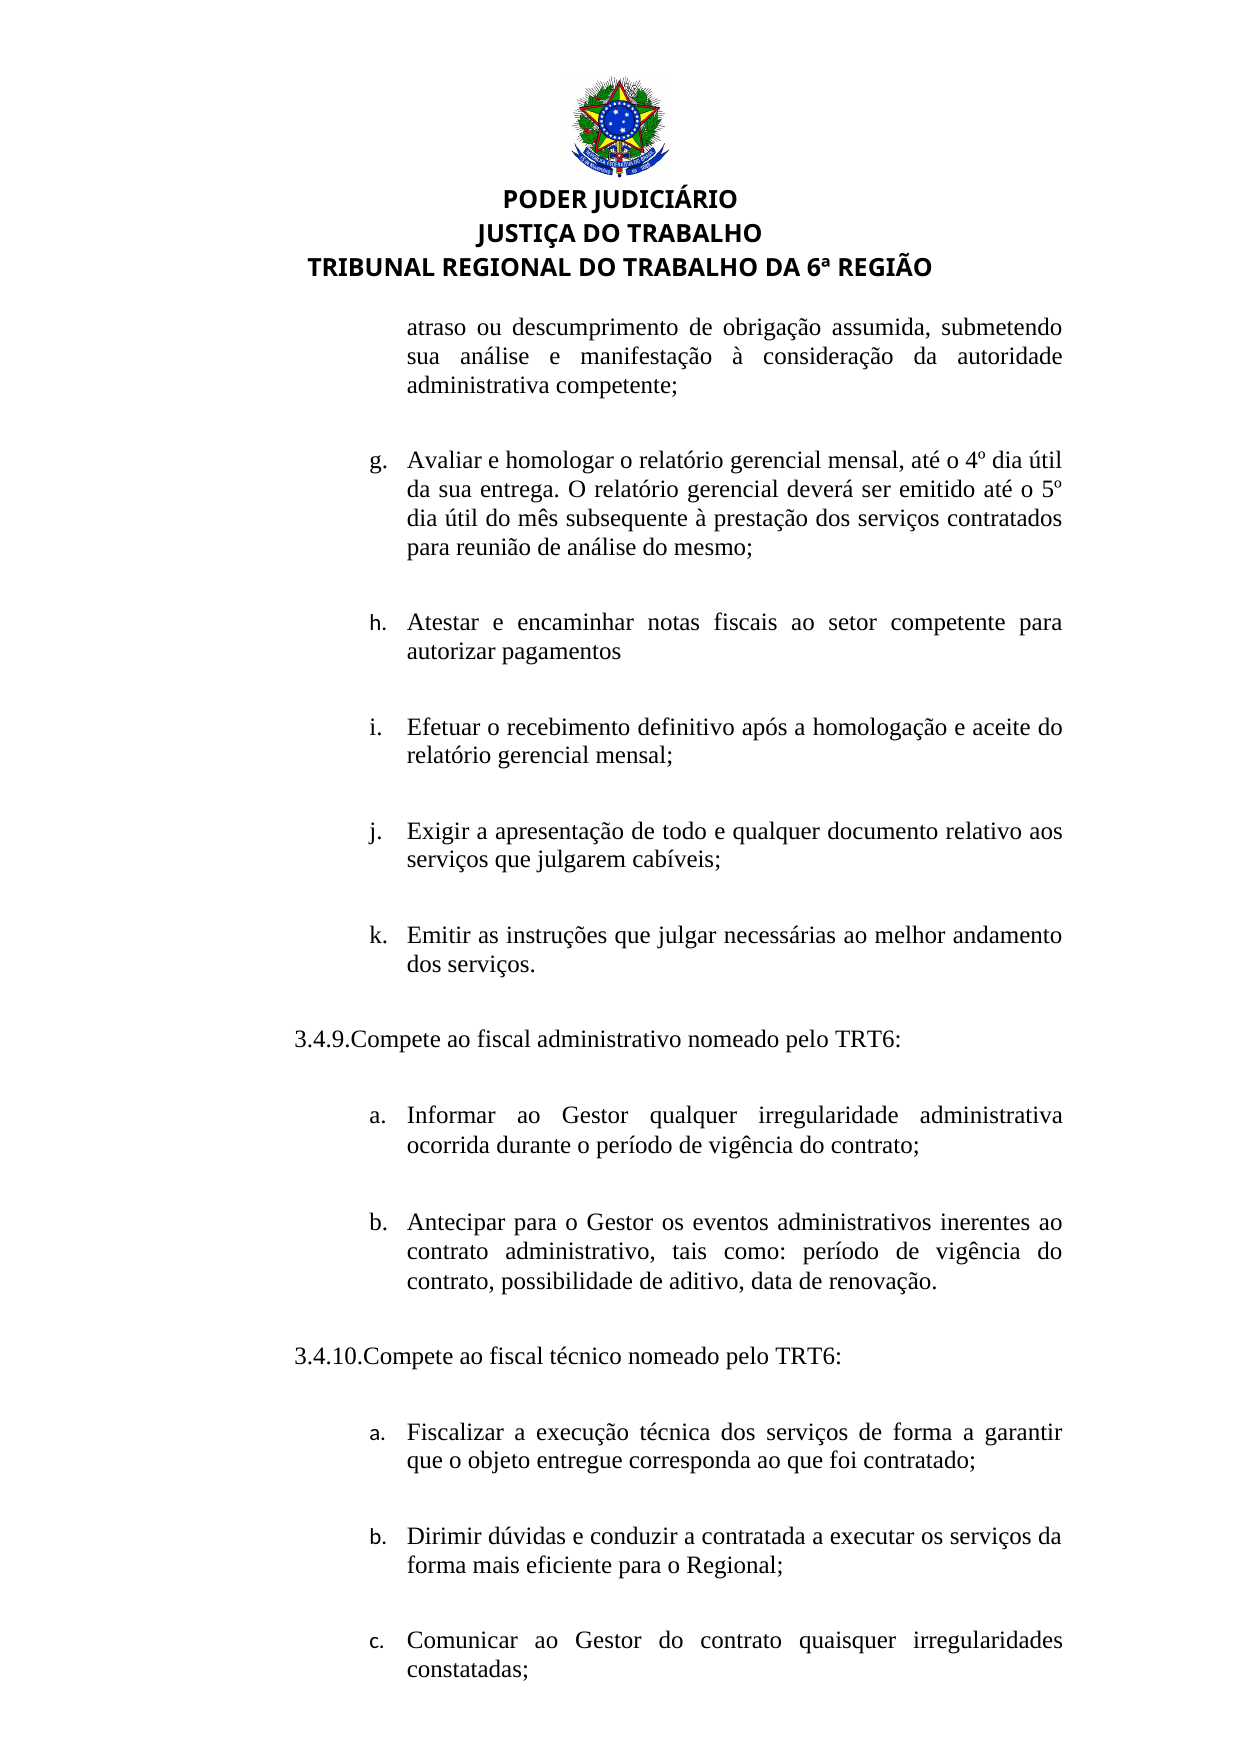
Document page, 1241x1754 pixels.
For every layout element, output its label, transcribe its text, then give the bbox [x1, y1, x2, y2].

list Dirimir dúvidas e conduzir a contratada a executar os serviços da forma mais eficiente para o Regional; [369, 1521, 1063, 1579]
list Exigir a apresentação de todo e qualquer documento relativo aos serviços que julgarem cabíveis; [369, 816, 1063, 873]
list Efetuar o recebimento definitivo após a homologação e aceite do relatório gerencial mensal; [369, 712, 1063, 769]
list Avaliar e homologar o relatório gerencial mensal, até o 4º dia útil da sua entrega. O relatório gerencial deverá ser emitido até o 5º dia útil do mês subsequente à prestação dos serviços contratados para reunião de análise do mesmo; [369, 445, 1063, 560]
list Fiscalizar a execução técnica dos serviços de forma a garantir que o objeto entregue corresponda ao que foi contratado; [369, 1417, 1063, 1474]
list Emitir as instruções que julgar necessárias ao melhor andamento dos serviços. [369, 920, 1063, 977]
list Atestar e encaminhar notas fiscais ao setor competente para autorizar pagamentos [369, 607, 1063, 665]
list Antecipar para o Gestor os eventos administrativos inerentes ao contrato administrativo, tais como: período de vigência do contrato, possibilidade de aditivo, data de renovação. [369, 1206, 1063, 1294]
list Informar ao Gestor qualquer irregularidade administrativa ocorrida durante o período de vigência do contrato; [369, 1100, 1063, 1159]
list Compete ao fiscal administrativo nomeado pelo TRT6: [294, 1024, 1063, 1053]
list Compete ao fiscal técnico nomeado pelo TRT6: [294, 1341, 1063, 1370]
list atraso ou descumprimento de obrigação assumida, submetendo sua análise e manifestação à consideração da autoridade administrativa competente; [369, 312, 1063, 399]
list Comunicar ao Gestor do contrato quaisquer irregularidades constatadas; [369, 1626, 1063, 1683]
